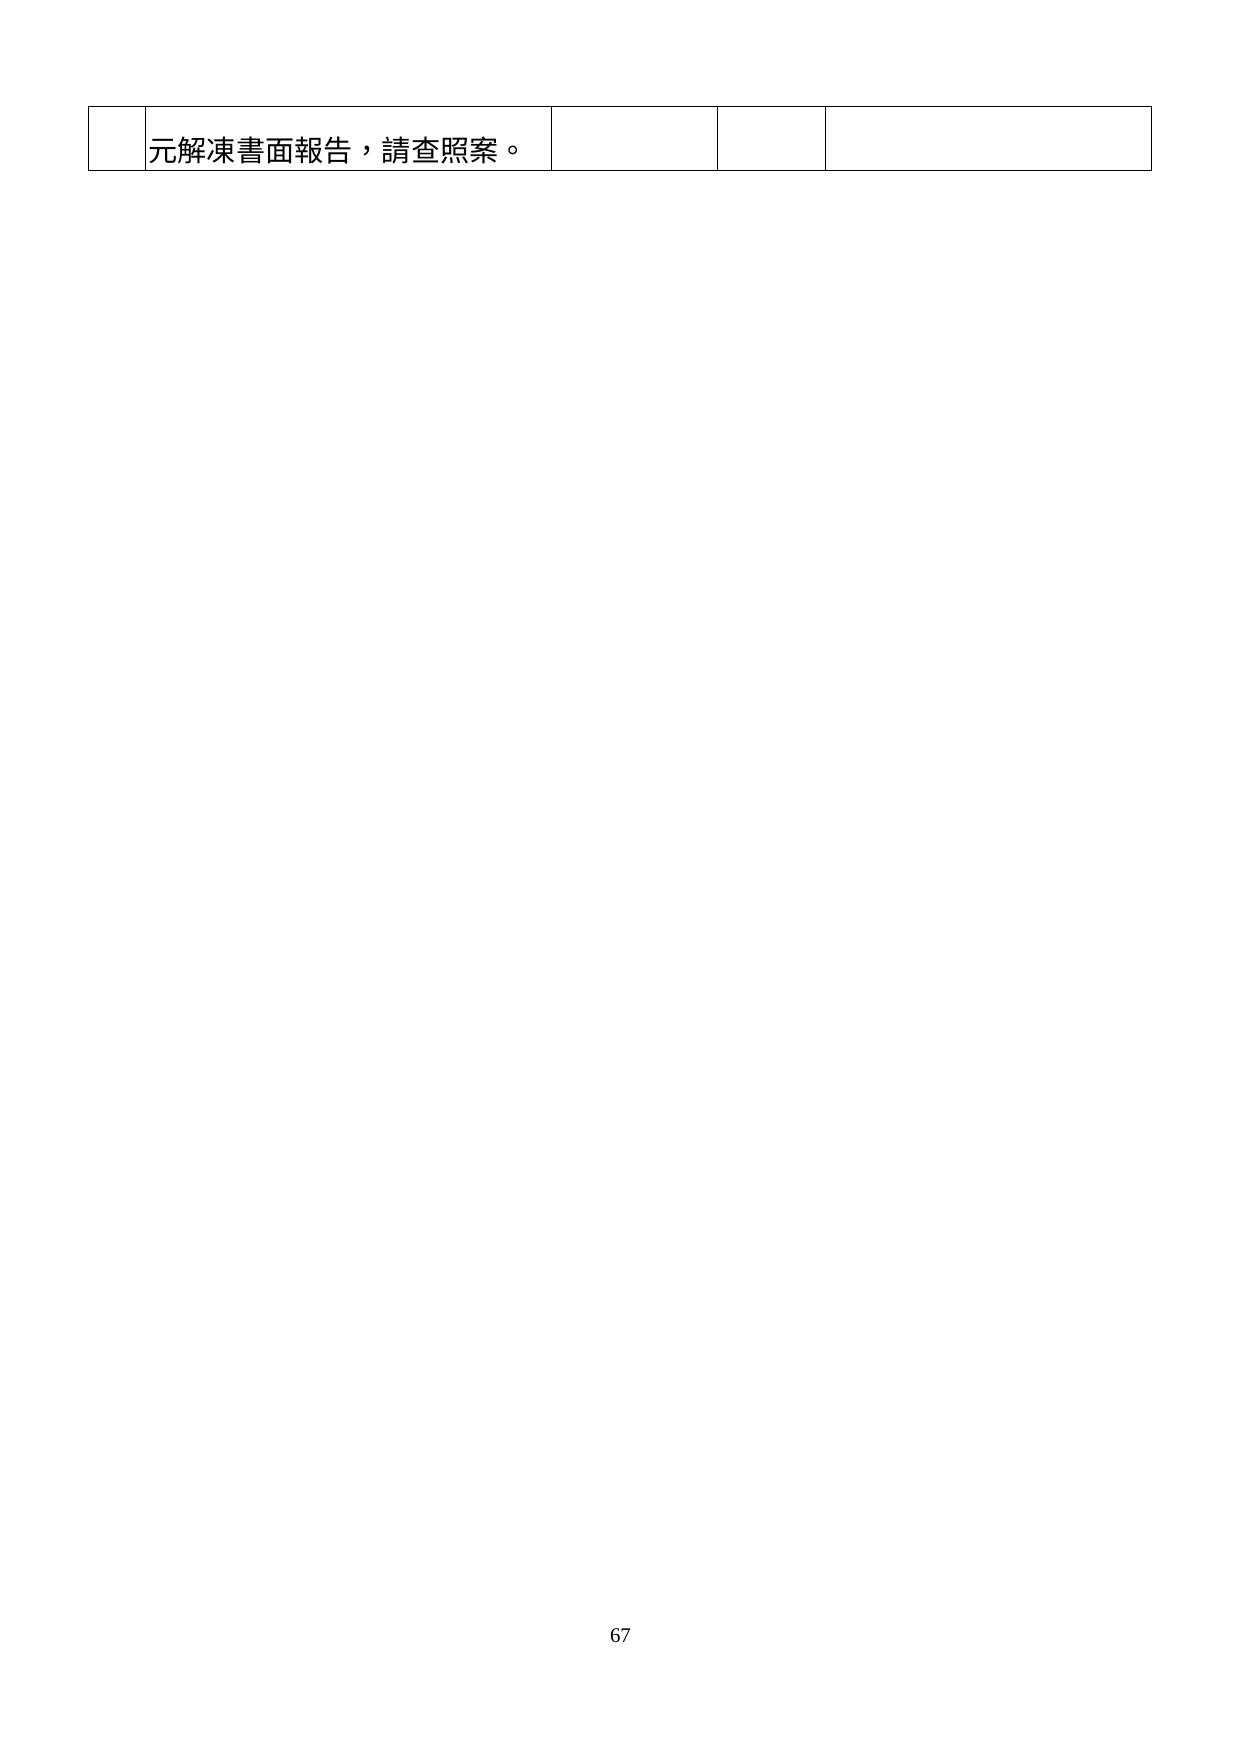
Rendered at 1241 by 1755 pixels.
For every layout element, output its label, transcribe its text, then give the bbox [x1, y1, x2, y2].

table_cell [718, 107, 825, 169]
table_cell [89, 107, 145, 169]
table_cell [826, 107, 1151, 169]
table_cell [552, 107, 717, 169]
table_cell 元解凍書面報告，請查照案。 [146, 107, 551, 169]
